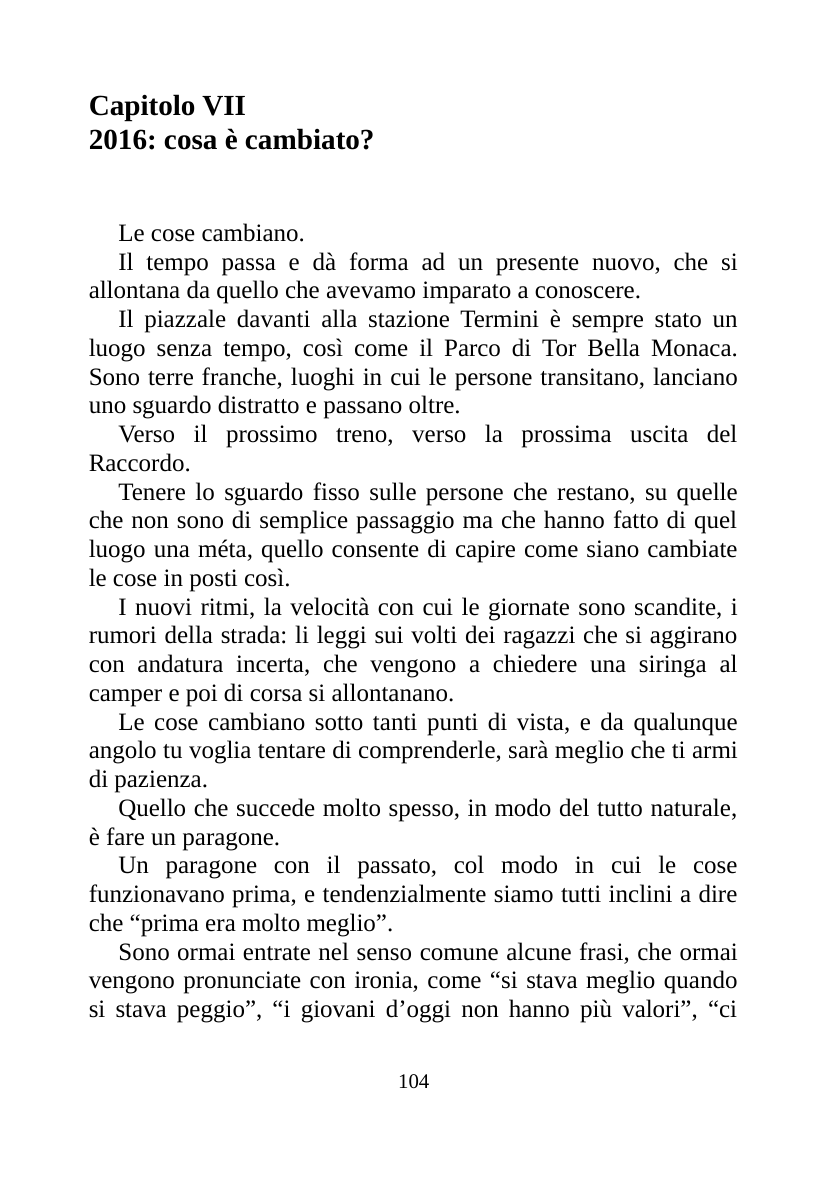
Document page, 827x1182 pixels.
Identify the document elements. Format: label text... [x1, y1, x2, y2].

text Quello che succede molto spesso, in modo del tutto naturale, è fare un paragone. [88, 793, 738, 850]
subtitle Capitolo VII [88, 88, 738, 122]
text I nuovi ritmi, la velocità con cui le giornate sono scandite, i rumori della strada: li leggi sui volti dei ragazzi che si aggirano con andatura incerta, che vengono a chiedere una siringa al camper e poi di corsa si allontanano. [88, 592, 738, 707]
text Il tempo passa e dà forma ad un presente nuovo, che si allontana da quello che avevamo imparato a conoscere. [88, 247, 738, 304]
text Il piazzale davanti alla stazione Termini è sempre stato un luogo senza tempo, così come il Parco di Tor Bella Monaca. Sono terre franche, luoghi in cui le persone transitano, lanciano uno sguardo distratto e passano oltre. [88, 304, 738, 419]
text Sono ormai entrate nel senso comune alcune frasi, che ormai vengono pronunciate con ironia, come “si stava meglio quando si stava peggio”, “i giovani d’oggi non hanno più valori”, “ci [88, 937, 738, 1023]
text Le cose cambiano sotto tanti punti di vista, e da qualunque angolo tu voglia tentare di comprenderle, sarà meglio che ti armi di pazienza. [88, 707, 738, 793]
text Tenere lo sguardo fisso sulle persone che restano, su quelle che non sono di semplice passaggio ma che hanno fatto di quel luogo una méta, quello consente di capire come siano cambiate le cose in posti così. [88, 477, 738, 592]
text Le cose cambiano. [88, 218, 738, 247]
text Un paragone con il passato, col modo in cui le cose funzionavano prima, e tendenzialmente siamo tutti inclini a dire che “prima era molto meglio”. [88, 850, 738, 937]
text Verso il prossimo treno, verso la prossima uscita del Raccordo. [88, 419, 738, 477]
subtitle 2016: cosa è cambiato? [88, 122, 738, 156]
